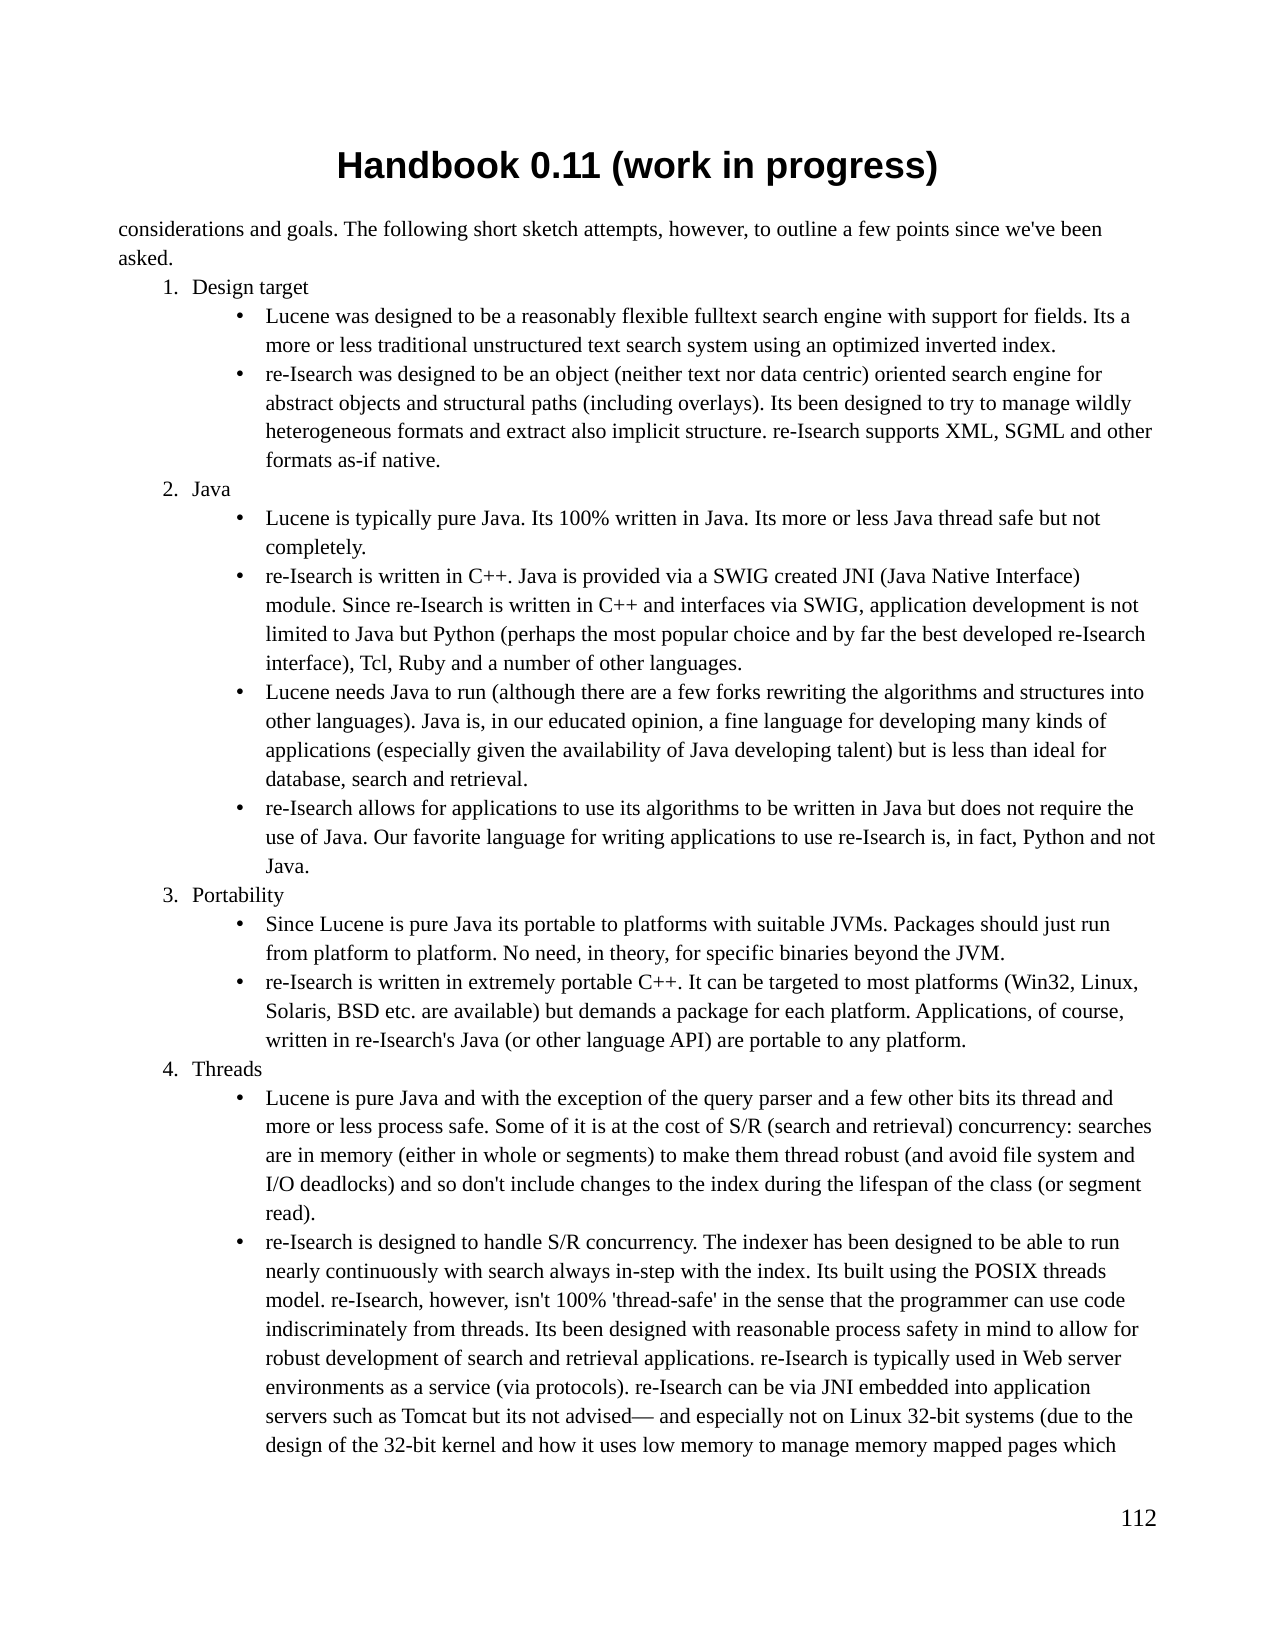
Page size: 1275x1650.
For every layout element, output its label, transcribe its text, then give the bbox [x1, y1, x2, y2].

list re-Isearch is designed to handle S/R concurrency. The indexer has been designed to be able to run nearly continuously with search always in-step with the index. Its built using the POSIX threads model. re-Isearch, however, isn't 100% 'thread-safe' in the sense that the programmer can use code indiscriminately from threads. Its been designed with reasonable process safety in mind to allow for robust development of search and retrieval applications. re-Isearch is typically used in Web server environments as a service (via protocols). re-Isearch can be via JNI embedded into application servers such as Tomcat but its not advised— and especially not on Linux 32-bit systems (due to the design of the 32-bit kernel and how it uses low memory to manage memory mapped pages which [236, 1229, 1157, 1457]
list Threads [162, 1056, 1157, 1081]
list Lucene is pure Java and with the exception of the query parser and a few other bits its thread and more or less process safe. Some of it is at the cost of S/R (search and retrieval) concurrency: searches are in memory (either in whole or segments) to make them thread robust (and avoid file system and I/O deadlocks) and so don't include changes to the index during the lifespan of the class (or segment read). [236, 1084, 1157, 1226]
text considerations and goals. The following short sketch attempts, however, to outline a few points since we've been asked. [118, 216, 1157, 270]
list re-Isearch was designed to be an object (neither text nor data centric) oriented search engine for abstract objects and structural paths (including overlays). Its been designed to try to manage wildly heterogeneous formats and extract also implicit structure. re-Isearch supports XML, SGML and other formats as-if native. [236, 361, 1157, 473]
list Design target [162, 274, 1157, 299]
list Lucene needs Java to run (although there are a few forks rewriting the algorithms and structures into other languages). Java is, in our educated opinion, a fine language for developing many kinds of applications (especially given the availability of Java developing talent) but is less than ideal for database, search and retrieval. [236, 679, 1157, 791]
list Lucene was designed to be a reasonably flexible fulltext search engine with support for fields. Its a more or less traditional unstructured text search system using an optimized inverted index. [236, 303, 1157, 357]
list Since Lucene is pure Java its portable to platforms with suitable JVMs. Packages should just run from platform to platform. No need, in theory, for specific binaries beyond the JVM. [236, 911, 1157, 965]
list re-Isearch is written in C++. Java is provided via a SWIG created JNI (Java Native Interface) module. Since re-Isearch is written in C++ and interfaces via SWIG, application development is not limited to Java but Python (perhaps the most popular choice and by far the best developed re-Isearch interface), Tcl, Ruby and a number of other languages. [236, 563, 1157, 675]
list re-Isearch is written in extremely portable C++. It can be targeted to most platforms (Win32, Linux, Solaris, BSD etc. are available) but demands a package for each platform. Applications, of course, written in re-Isearch's Java (or other language API) are portable to any platform. [236, 969, 1157, 1052]
list Lucene is typically pure Java. Its 100% written in Java. Its more or less Java thread safe but not completely. [236, 505, 1157, 559]
list re-Isearch allows for applications to use its algorithms to be written in Java but does not require the use of Java. Our favorite language for writing applications to use re-Isearch is, in fact, Python and not Java. [236, 795, 1157, 878]
list Java [162, 476, 1157, 502]
list Portability [162, 882, 1157, 907]
